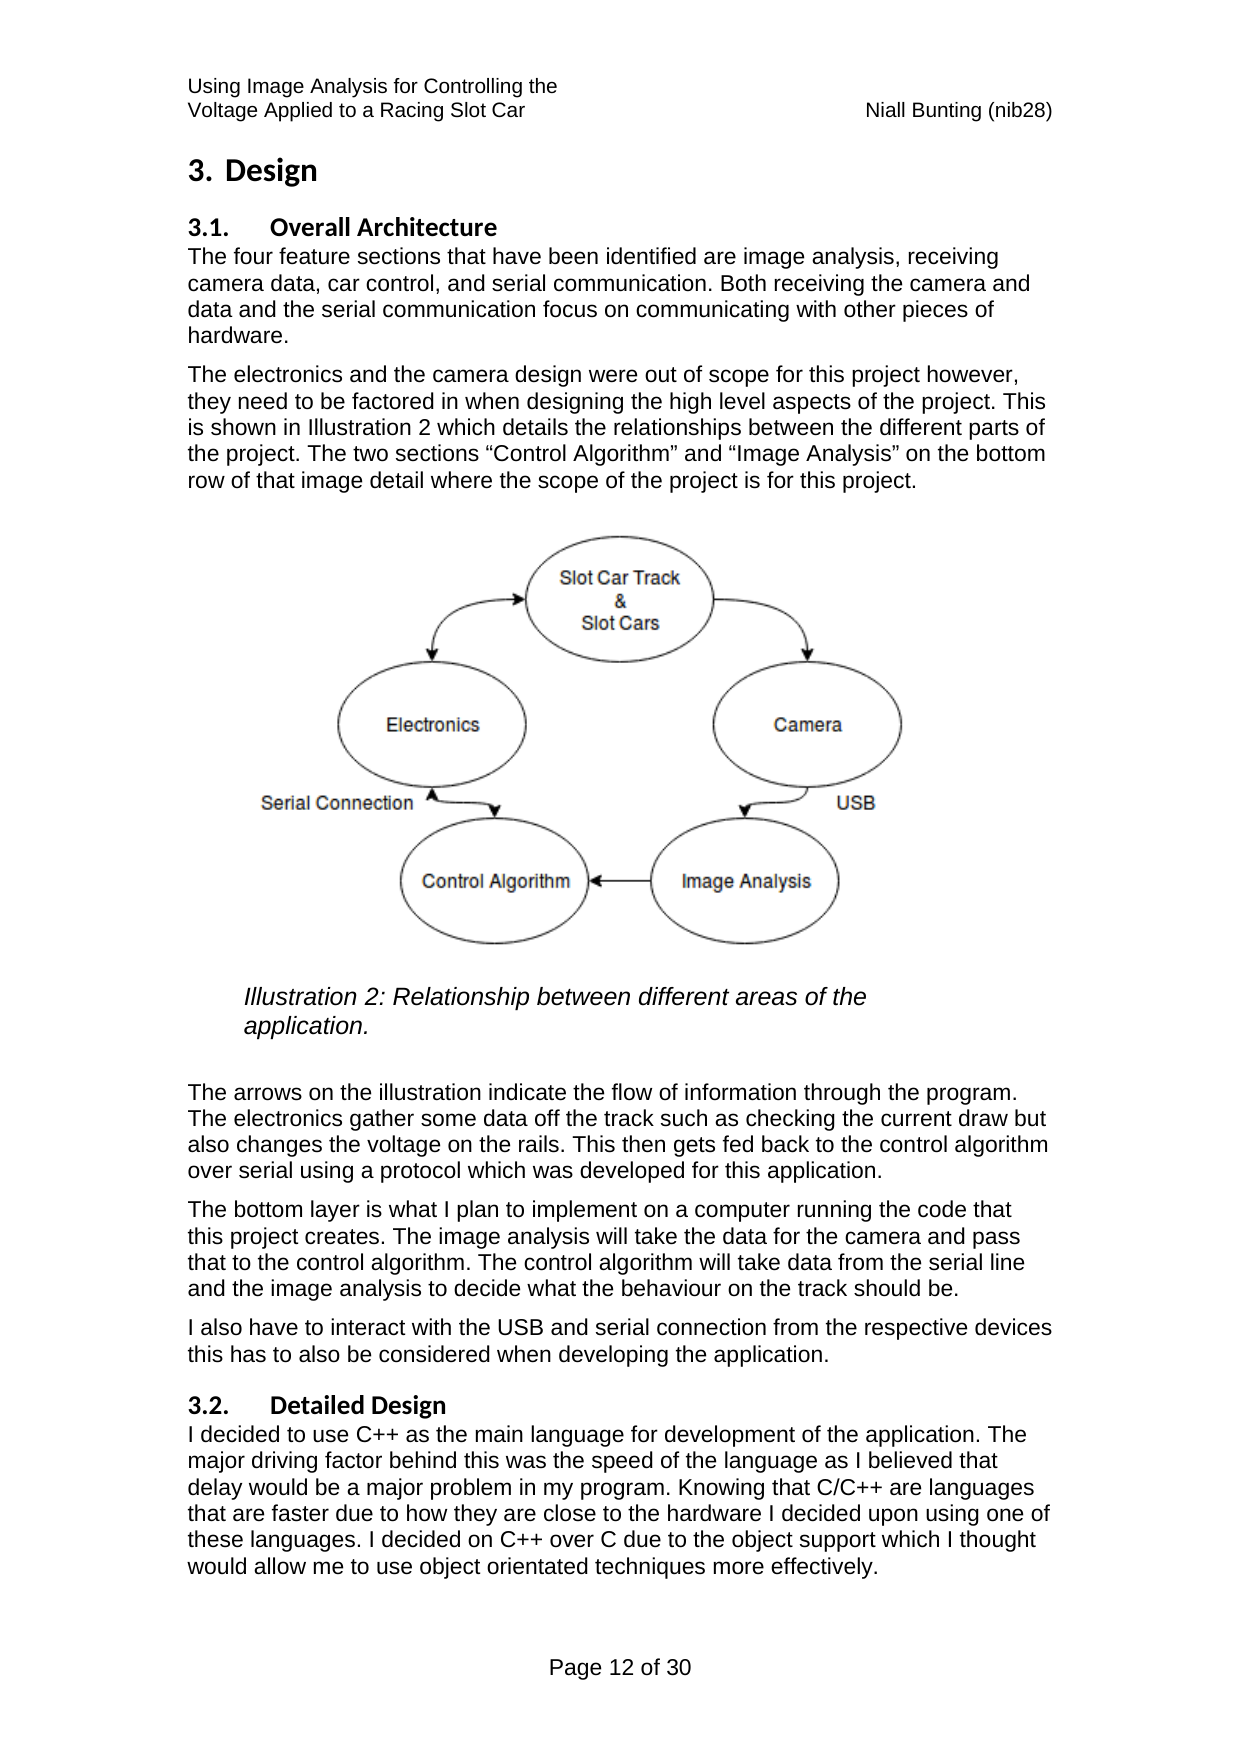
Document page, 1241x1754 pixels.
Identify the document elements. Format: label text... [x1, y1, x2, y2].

subtitle Detailed Design [187, 1388, 1053, 1421]
text The arrows on the illustration indicate the flow of information through the program. The electronics gather some data off the track such as checking the current draw but also changes the voltage on the rails. This then gets fed back to the control algorithm over serial using a protocol which was developed for this application. [187, 1078, 1053, 1184]
text Illustration 2: Relationship between different areas of the application. [243, 982, 997, 1039]
text I decided to use C++ as the main language for development of the application. The major driving factor behind this was the speed of the language as I believed that delay would be a major problem in my program. Knowing that C/C++ are languages that are faster due to how they are close to the hardware I decided upon using one of these languages. I decided on C++ over C due to the object support which I thought would allow me to use object orientated techniques more effectively. [187, 1421, 1053, 1579]
text The bottom layer is what I plan to implement on a computer running the code that this project creates. The image analysis will take the data for the camera and pass that to the control algorithm. The control algorithm will take data from the serial line and the image analysis to decide what the behaviour on the track should be. [187, 1196, 1053, 1302]
text The electronics and the camera design were out of scope for this project however, they need to be factored in when designing the high level aspects of the project. This is shown in Illustration 2 which details the relationships between the different parts of the project. The two sections “Control Algorithm” and “Image Analysis” on the bottom row of that image detail where the scope of the project is for this project. [187, 361, 1053, 493]
picture [258, 505, 982, 982]
subtitle Overall Architecture [187, 210, 1053, 243]
text The four feature sections that have been identified are image analysis, receiving camera data, car control, and serial communication. Both receiving the camera and data and the serial communication focus on communicating with other pieces of hardware. [187, 243, 1053, 349]
subtitle Design [187, 149, 1053, 189]
text I also have to interact with the USB and serial connection from the respective devices this has to also be considered when developing the application. [187, 1314, 1053, 1367]
